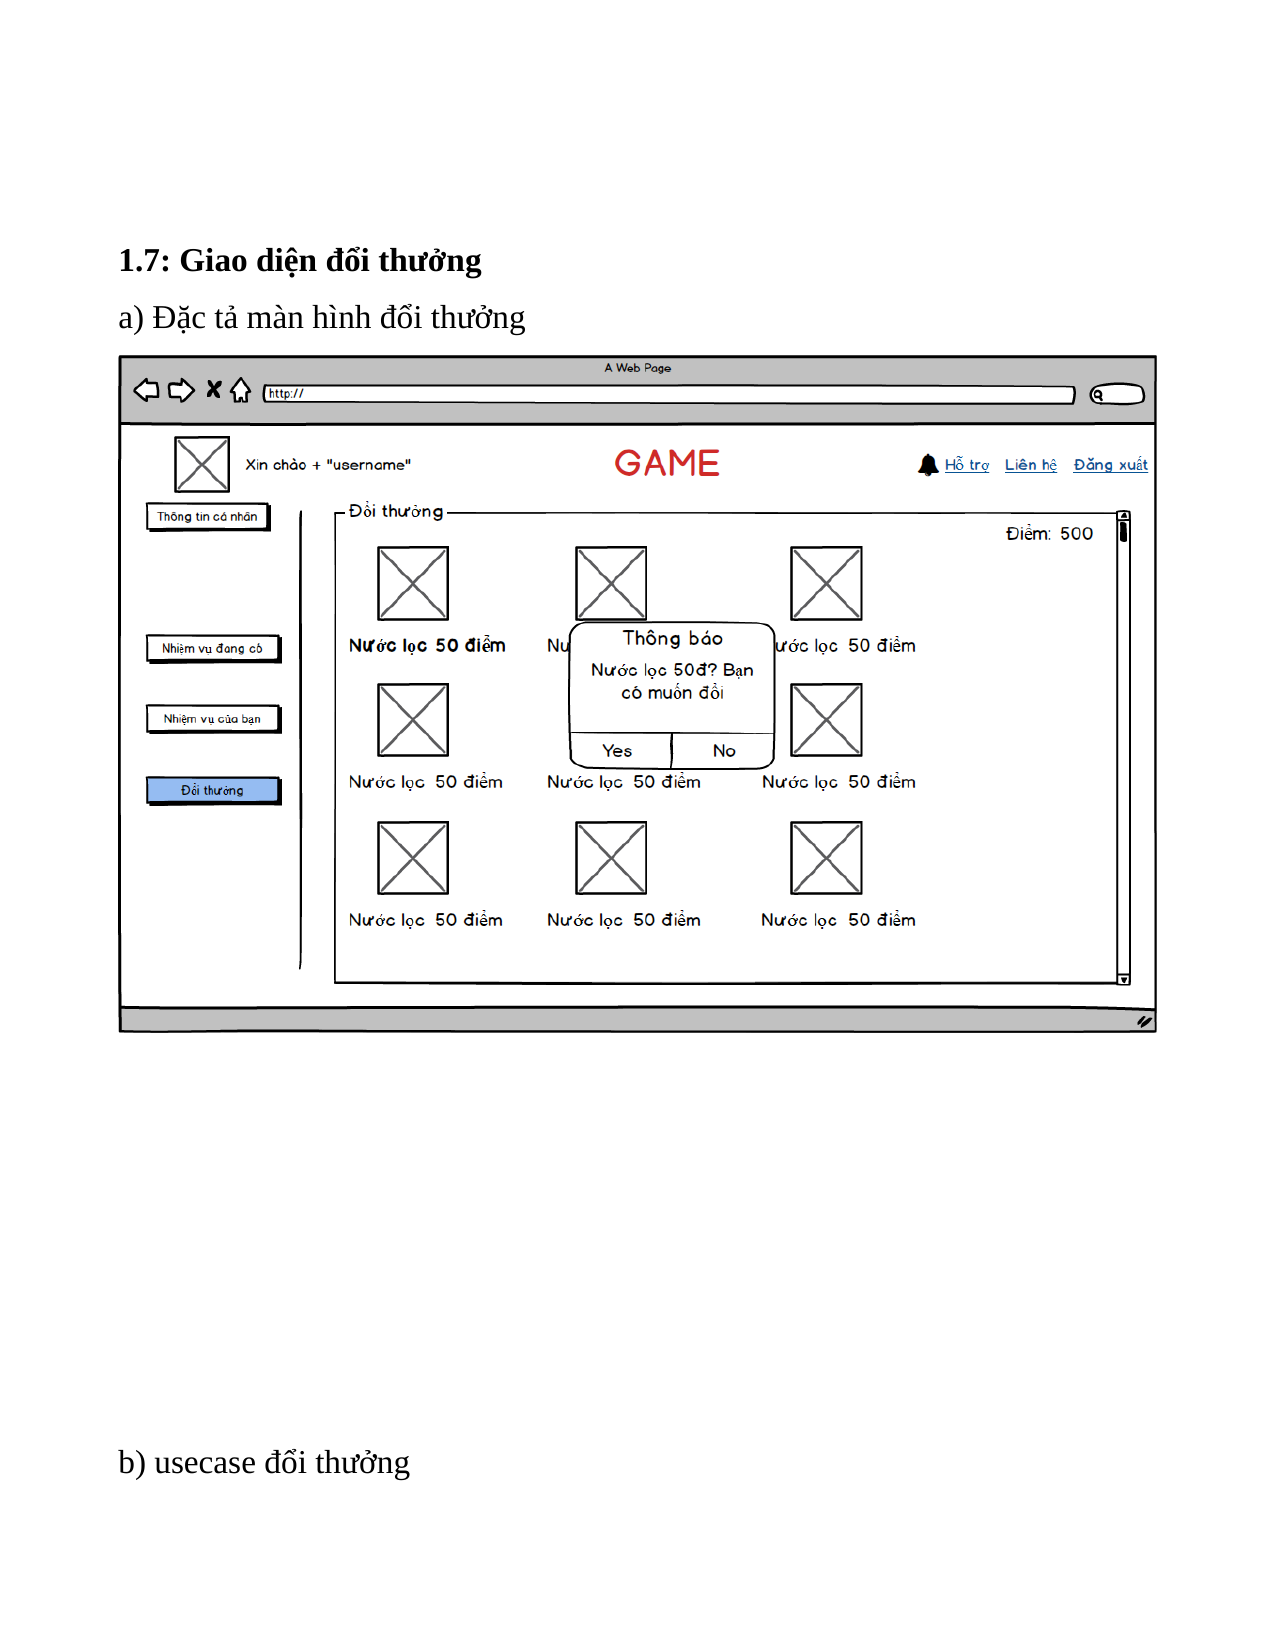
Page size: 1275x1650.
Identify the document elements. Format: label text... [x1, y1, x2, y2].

text a) Đặc tả màn hình đổi thưởng [118, 298, 1157, 336]
text b) usecase đổi thưởng [118, 1442, 1157, 1480]
picture [118, 355, 1157, 1033]
text 1.7: Giao diện đổi thưởng [118, 240, 1157, 279]
